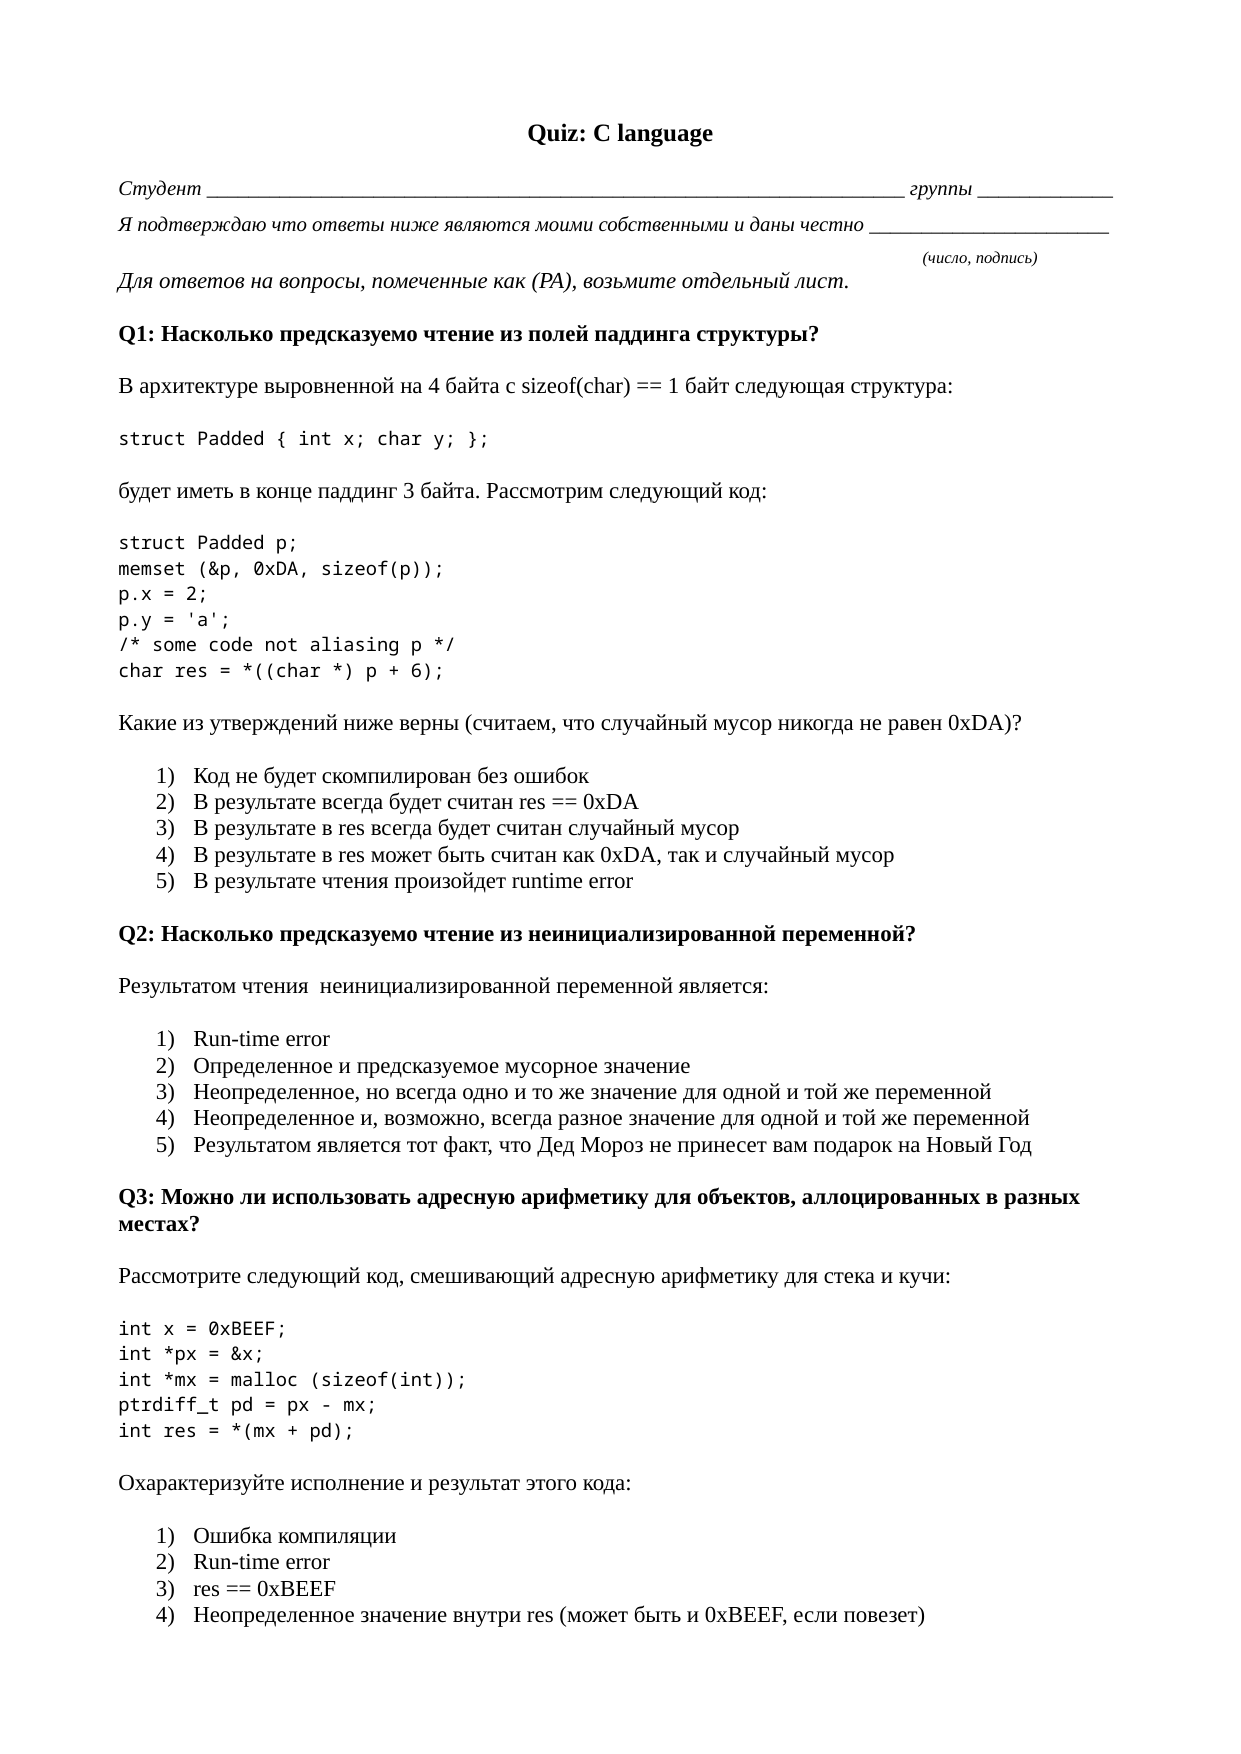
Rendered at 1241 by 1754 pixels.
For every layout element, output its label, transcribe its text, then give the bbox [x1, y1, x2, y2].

text /* some code not aliasing p */ [118, 632, 1122, 657]
list res == 0xBEEF [156, 1574, 1122, 1601]
text int *px = &x; [118, 1341, 1122, 1366]
text memset (&p, 0xDA, sizeof(p)); [118, 555, 1122, 581]
text В архитектуре выровненной на 4 байта с sizeof(char) == 1 байт следующая структура: [118, 372, 1122, 399]
text Результатом чтения неинициализированной переменной является: [118, 973, 1122, 999]
text p.y = 'a'; [118, 606, 1122, 632]
text Рассмотрите следующий код, смешивающий адресную арифметику для стека и кучи: [118, 1262, 1122, 1289]
text Я подтверждаю что ответы ниже являются моими собственными и даны честно _______________________ [118, 212, 1122, 236]
text (число, подпись) [118, 248, 1122, 267]
text struct Padded p; [118, 529, 1122, 555]
list Результатом является тот факт, что Дед Мороз не принесет вам подарок на Новый Год [156, 1131, 1122, 1157]
list Ошибка компиляции [156, 1522, 1122, 1548]
text struct Padded { int x; char y; }; [118, 425, 1122, 451]
list В результате в res всегда будет считан случайный мусор [156, 814, 1122, 841]
list Run-time error [156, 1025, 1122, 1052]
text int *mx = malloc (sizeof(int)); [118, 1366, 1122, 1392]
list В результате в res может быть считан как 0xDA, так и случайный мусор [156, 841, 1122, 867]
text Q3: Можно ли использовать адресную арифметику для объектов, аллоцированных в разных местах? [118, 1183, 1122, 1236]
text Студент ___________________________________________________________________ группы _____________ [118, 176, 1122, 200]
list В результате чтения произойдет runtime error [156, 867, 1122, 893]
list Неопределенное значение внутри res (может быть и 0xBEEF, если повезет) [156, 1601, 1122, 1627]
text Q2: Насколько предсказуемо чтение из неинициализированной переменной? [118, 920, 1122, 946]
list Определенное и предсказуемое мусорное значение [156, 1052, 1122, 1078]
text int res = *(mx + pd); [118, 1417, 1122, 1443]
text Охарактеризуйте исполнение и результат этого кода: [118, 1469, 1122, 1496]
text Какие из утверждений ниже верны (считаем, что случайный мусор никогда не равен 0xDA)? [118, 709, 1122, 735]
text ptrdiff_t pd = px - mx; [118, 1392, 1122, 1417]
text int x = 0xBEEF; [118, 1315, 1122, 1341]
list Код не будет скомпилирован без ошибок [156, 762, 1122, 788]
text Q1: Насколько предсказуемо чтение из полей паддинга структуры? [118, 319, 1122, 346]
text будет иметь в конце паддинг 3 байта. Рассмотрим следующий код: [118, 477, 1122, 503]
text Quiz: C language [118, 118, 1122, 147]
text Для ответов на вопросы, помеченные как (PA), возьмите отдельный лист. [118, 267, 1122, 293]
text p.x = 2; [118, 581, 1122, 606]
list Неопределенное и, возможно, всегда разное значение для одной и той же переменной [156, 1104, 1122, 1131]
list В результате всегда будет считан res == 0xDA [156, 788, 1122, 814]
list Run-time error [156, 1548, 1122, 1574]
text char res = *((char *) p + 6); [118, 657, 1122, 683]
list Неопределенное, но всегда одно и то же значение для одной и той же переменной [156, 1078, 1122, 1104]
